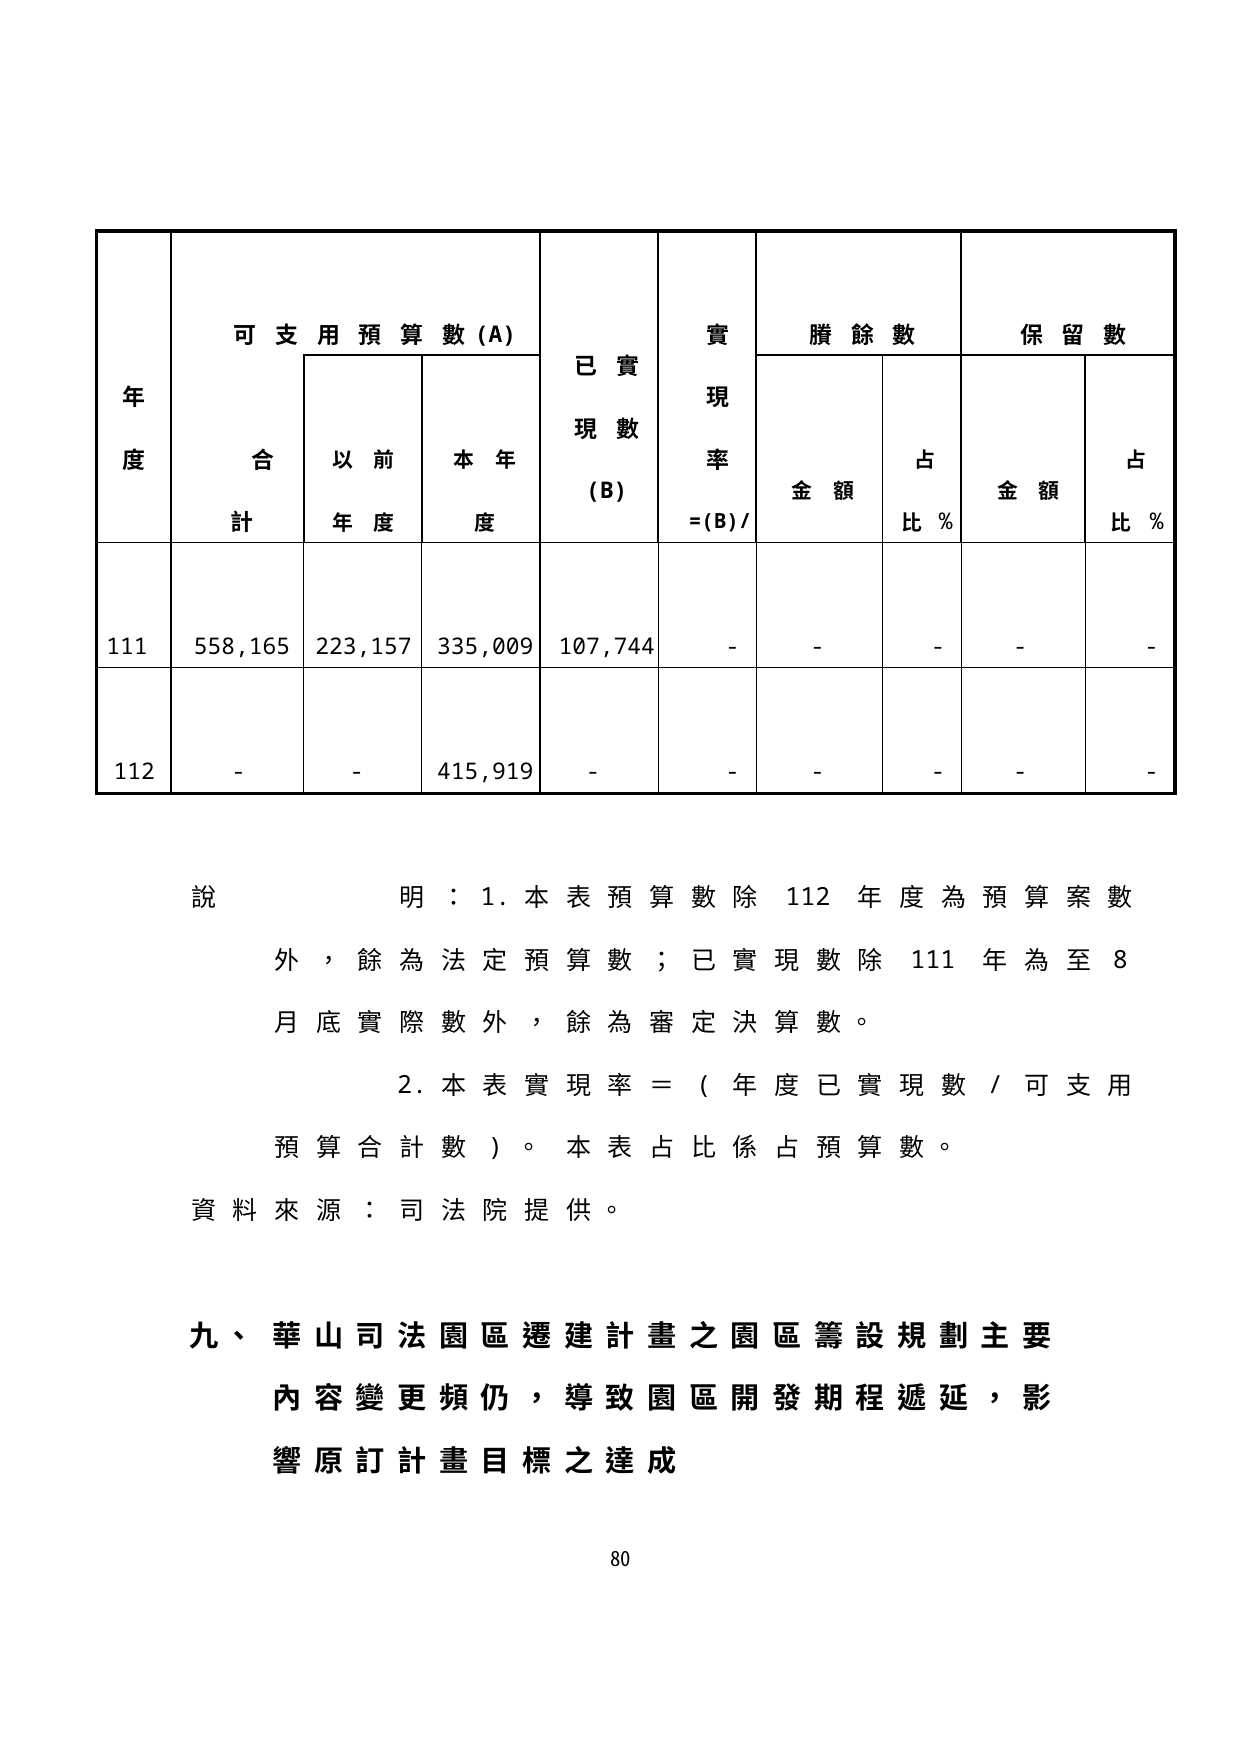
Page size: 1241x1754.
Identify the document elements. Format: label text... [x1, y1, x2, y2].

table_cell - [883, 543, 961, 667]
table_cell 107,744 [541, 543, 658, 667]
table_header 賸餘數 [757, 233, 960, 354]
table_cell 335,009 [422, 543, 539, 667]
table_cell - [304, 668, 421, 792]
table_cell - [883, 668, 961, 792]
table_cell 558,165 [172, 543, 303, 667]
table_header 可支用預算數(A) [172, 233, 539, 354]
table_header 保留數 [962, 233, 1173, 354]
text 九、華山司法園區遷建計畫之園區籌設規劃主要內容變更頻仍，導致園區開發期程遞延，影響原訂計畫目標之達成 [183, 1292, 1058, 1479]
text 說 明：1.本表預算數除112年度為預算案數外，餘為法定預算數；已實現數除111年為至8月底實際數外，餘為審定決算數。 [94, 854, 1161, 1042]
table_header 年度 [98, 233, 170, 542]
table_cell - [541, 668, 658, 792]
table_cell 223,157 [304, 543, 421, 667]
table_cell - [1086, 543, 1173, 667]
table_cell - [757, 543, 882, 667]
table_cell - [757, 668, 882, 792]
table_cell - [659, 668, 756, 792]
table_cell - [1086, 668, 1173, 792]
table_cell 占比% [1086, 356, 1173, 542]
table_header 已實現數(B) [541, 233, 657, 542]
table_cell - [962, 668, 1085, 792]
table_cell 111 [98, 543, 170, 667]
table_cell 以前年度 [305, 356, 421, 542]
table_cell 金額 [962, 356, 1084, 542]
table_cell - [659, 543, 756, 667]
table_cell 112 [98, 668, 170, 792]
table_cell 本年度 [423, 356, 539, 542]
table_cell 415,919 [422, 668, 539, 792]
text 2.本表實現率＝(年度已實現數/可支用預算合計數)。本表占比係占預算數。 [94, 1042, 1161, 1167]
table_cell - [962, 543, 1085, 667]
table_cell 合計 [172, 354, 303, 542]
table_cell 占比% [883, 356, 960, 542]
text 資料來源：司法院提供。 [94, 1167, 1161, 1229]
table_cell - [172, 668, 303, 792]
table_cell 金額 [757, 356, 882, 542]
table_header 實現率=(B)/(A) [659, 233, 755, 542]
